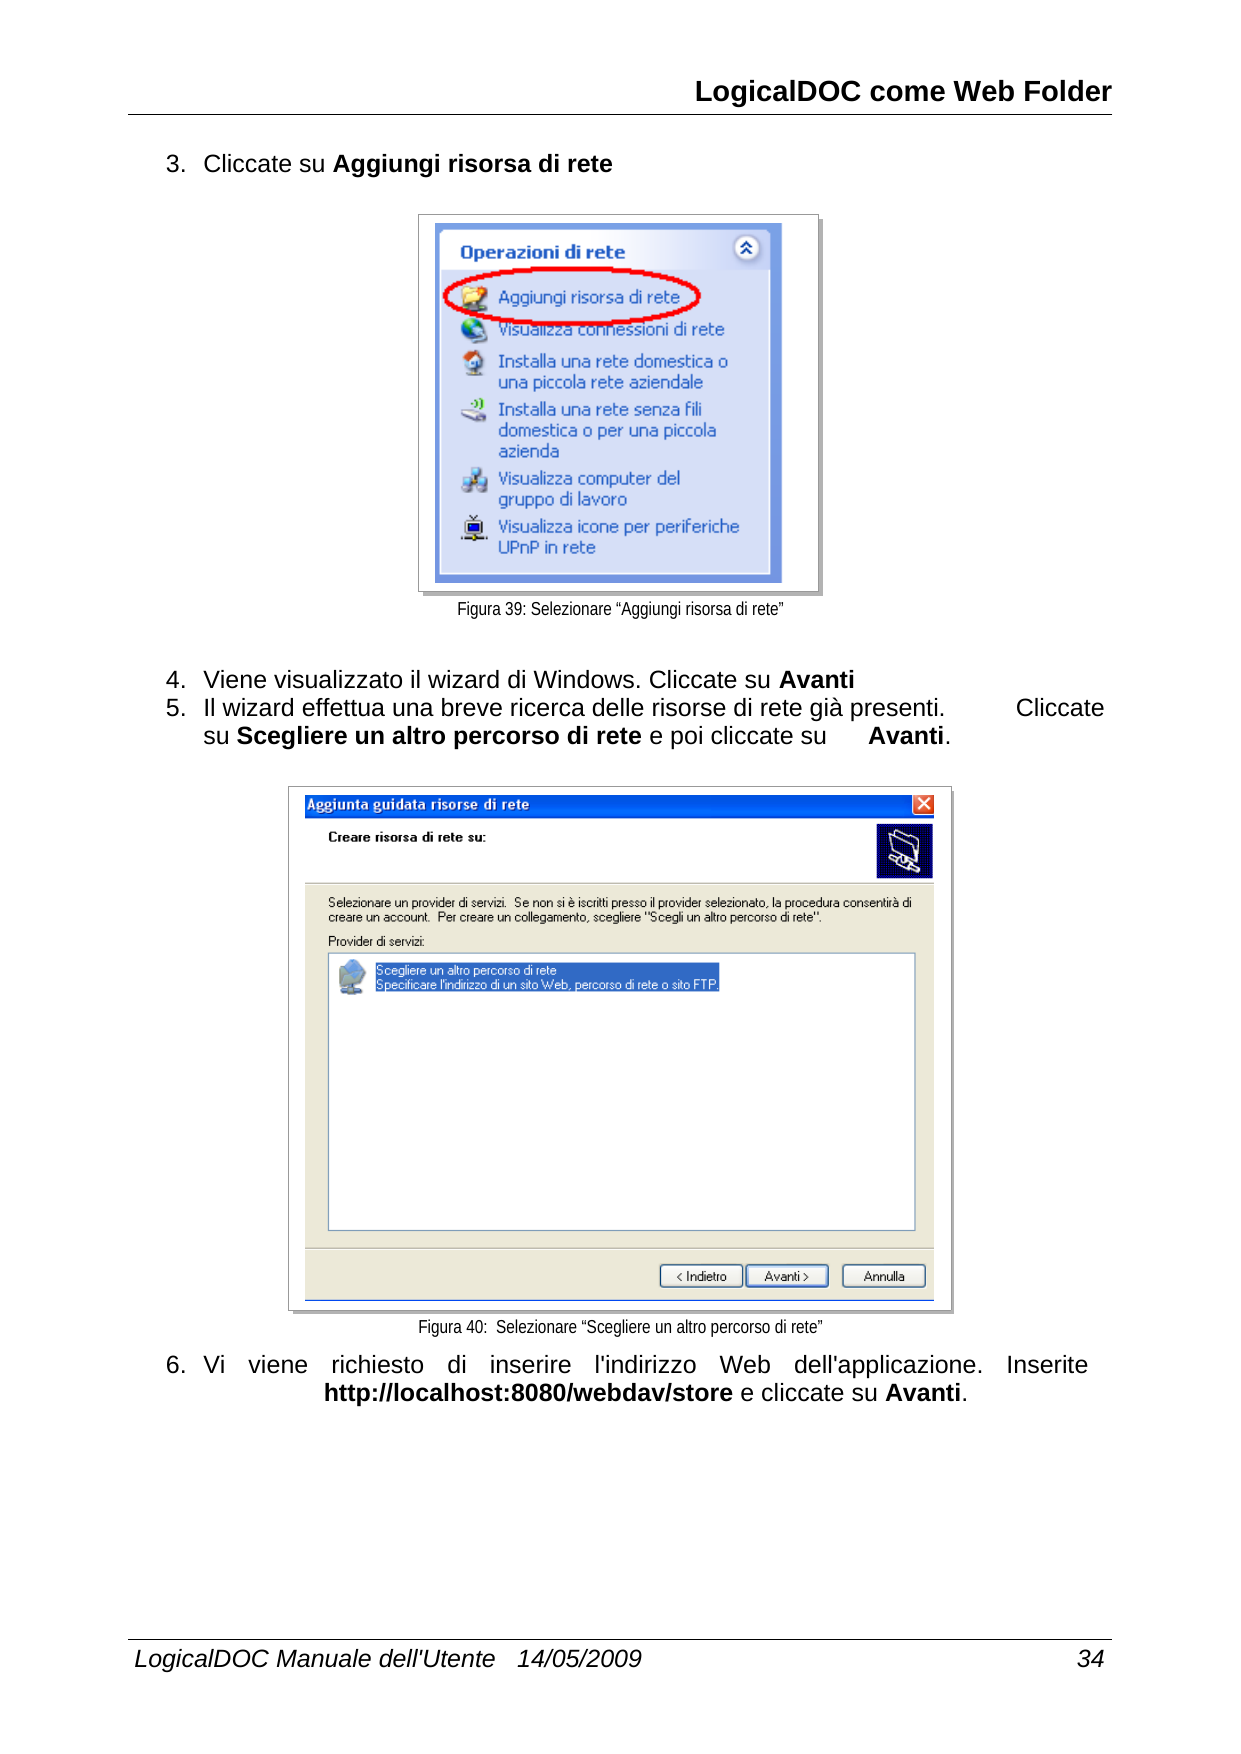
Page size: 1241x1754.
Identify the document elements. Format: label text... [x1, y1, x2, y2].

list Viene visualizzato il wizard di Windows. Cliccate su Avanti [166, 666, 1112, 694]
text Figura 40: Selezionare “Scegliere un altro percorso di rete” [288, 1311, 952, 1337]
list Il wizard effettua una breve ricerca delle risorse di rete già presenti. Cliccate su Scegliere un altro percorso di rete e poi cliccate su Avanti. [166, 694, 1112, 750]
picture [305, 795, 934, 1301]
text Figura 39: Selezionare “Aggiungi risorsa di rete” [418, 592, 822, 619]
list Vi viene richiesto di inserire l'indirizzo Web dell'applicazione. Inserite http://localhost:8080/webdav/store e cliccate su Avanti. [166, 1151, 1112, 1406]
list Cliccate su Aggiungi risorsa di rete [166, 150, 1112, 178]
